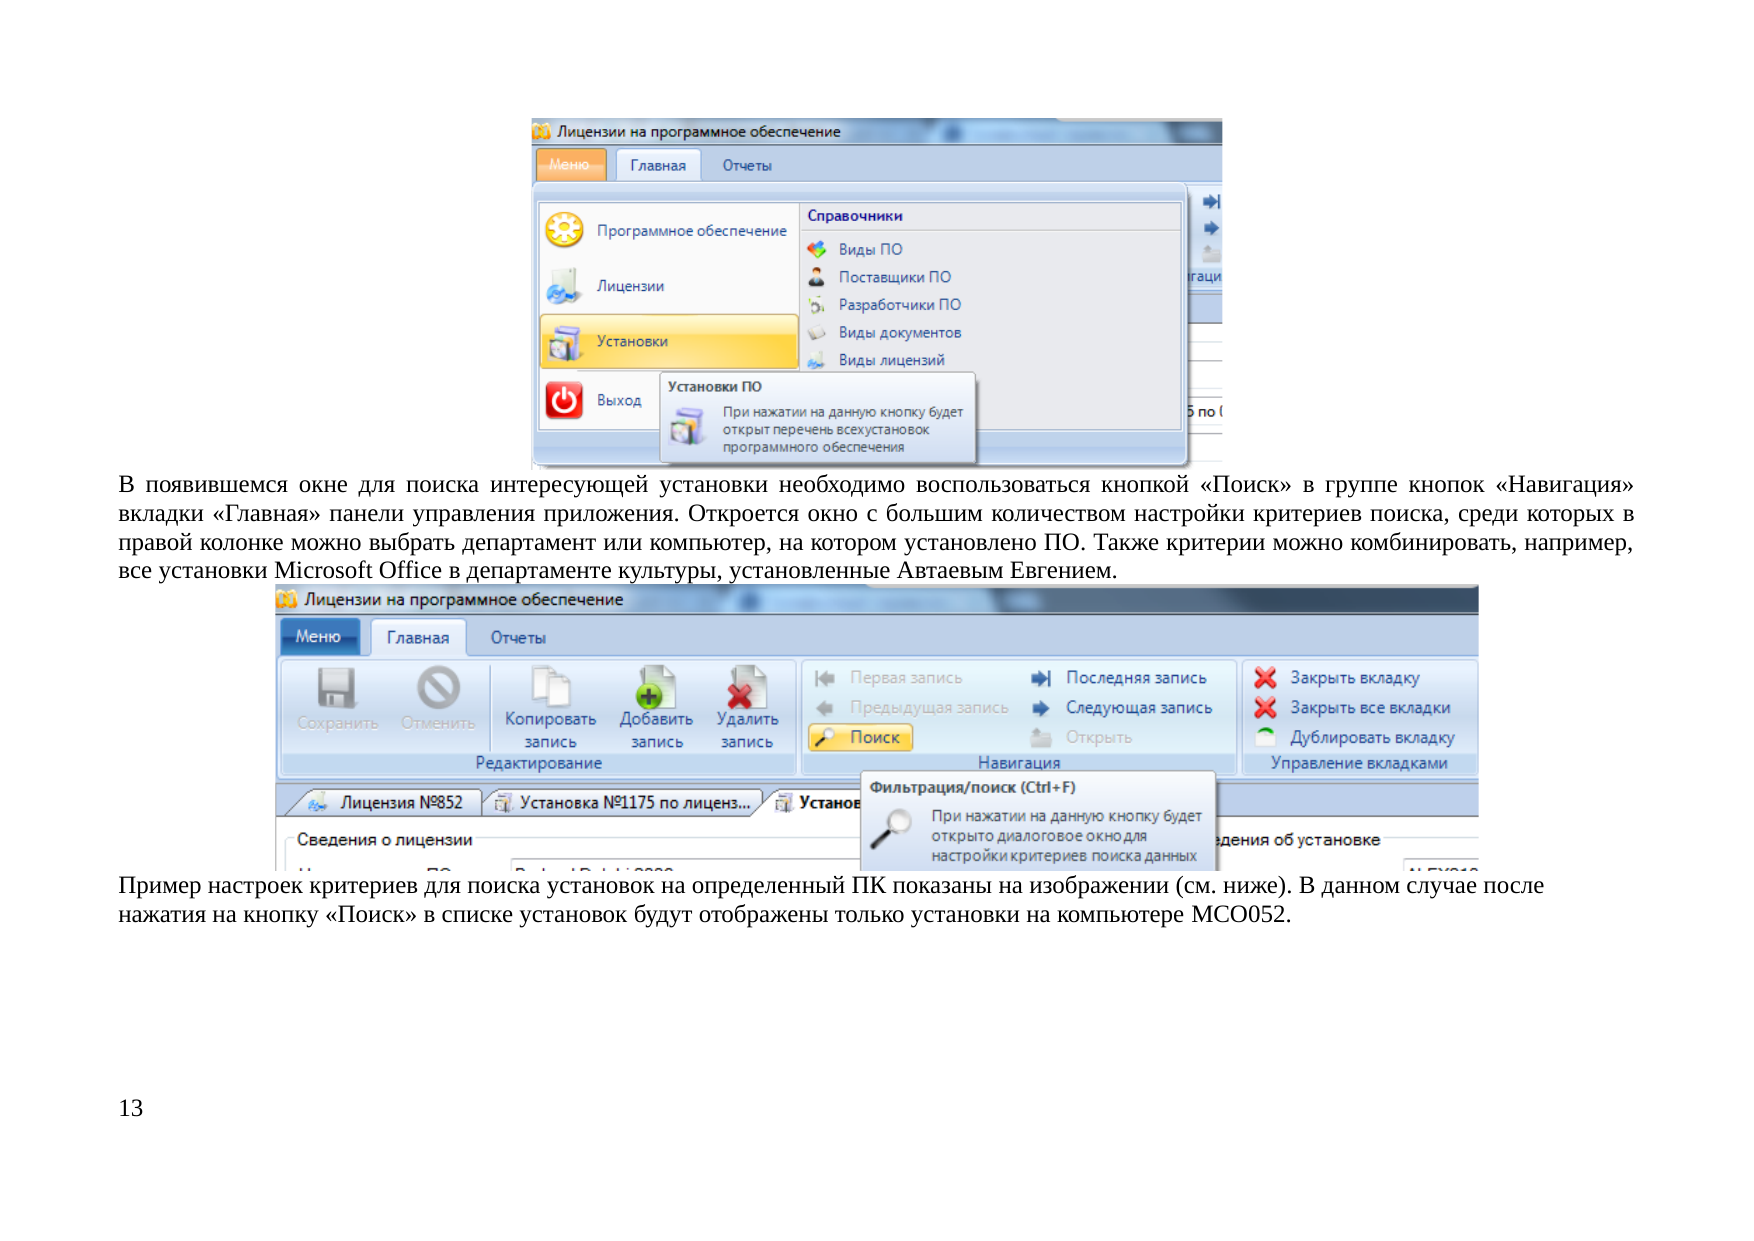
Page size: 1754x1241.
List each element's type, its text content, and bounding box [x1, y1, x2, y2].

text В появившемся окне для поиска интересующей установки необходимо воспользоваться кнопкой «Поиск» в группе кнопок «Навигация» вкладки «Главная» панели управления приложения. Откроется окно с большим количеством настройки критериев поиска, среди которых в правой колонке можно выбрать департамент или компьютер, на котором установлено ПО. Также критерии можно комбинировать, например, все установки Microsoft Office в департаменте культуры, установленные Автаевым Евгением. [118, 118, 1636, 584]
text Пример настроек критериев для поиска установок на определенный ПК показаны на изображении (см. ниже). В данном случае после нажатия на кнопку «Поиск» в списке установок будут отображены только установки на компьютере MCO052. [118, 584, 1636, 928]
